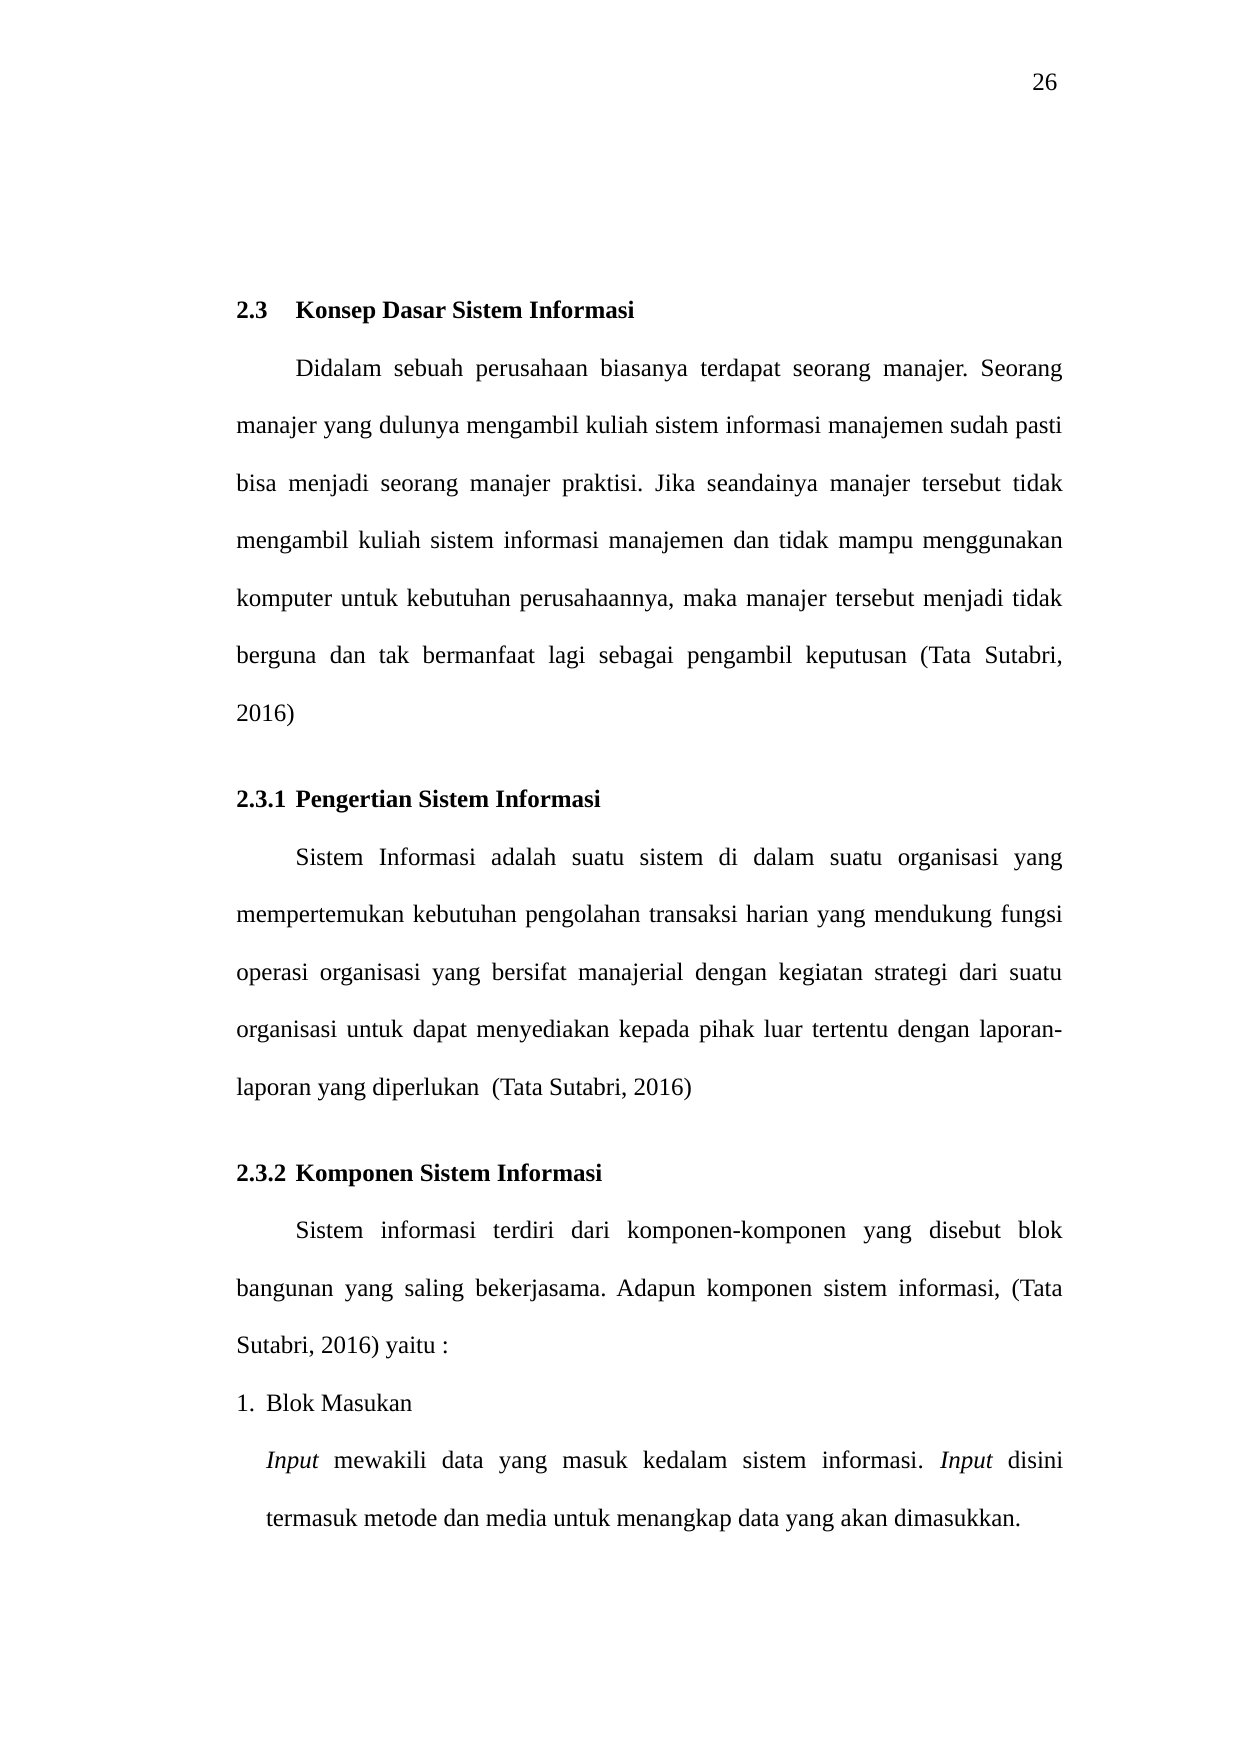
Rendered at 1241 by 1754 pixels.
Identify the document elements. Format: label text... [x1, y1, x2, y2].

text Sistem informasi terdiri dari komponen-komponen yang disebut blok bangunan yang saling bekerjasama. Adapun komponen sistem informasi, (Tata Sutabri, 2016) yaitu : [236, 1215, 1063, 1359]
subtitle 2.3.1 Pengertian Sistem Informasi [236, 784, 1063, 813]
subtitle 2.3 Konsep Dasar Sistem Informasi [236, 295, 1063, 324]
text Didalam sebuah perusahaan biasanya terdapat seorang manajer. Seorang manajer yang dulunya mengambil kuliah sistem informasi manajemen sudah pasti bisa menjadi seorang manajer praktisi. Jika seandainya manajer tersebut tidak mengambil kuliah sistem informasi manajemen dan tidak mampu menggunakan komputer untuk kebutuhan perusahaannya, maka manajer tersebut menjadi tidak berguna dan tak bermanfaat lagi sebagai pengambil keputusan (Tata Sutabri, 2016) [236, 353, 1063, 727]
list Blok Masukan [236, 1388, 1063, 1417]
subtitle 2.3.2 Komponen Sistem Informasi [236, 1158, 1063, 1187]
list Input mewakili data yang masuk kedalam sistem informasi. Input disini termasuk metode dan media untuk menangkap data yang akan dimasukkan. [236, 1445, 1063, 1532]
text Sistem Informasi adalah suatu sistem di dalam suatu organisasi yang mempertemukan kebutuhan pengolahan transaksi harian yang mendukung fungsi operasi organisasi yang bersifat manajerial dengan kegiatan strategi dari suatu organisasi untuk dapat menyediakan kepada pihak luar tertentu dengan laporan-laporan yang diperlukan (Tata Sutabri, 2016) [236, 842, 1063, 1100]
